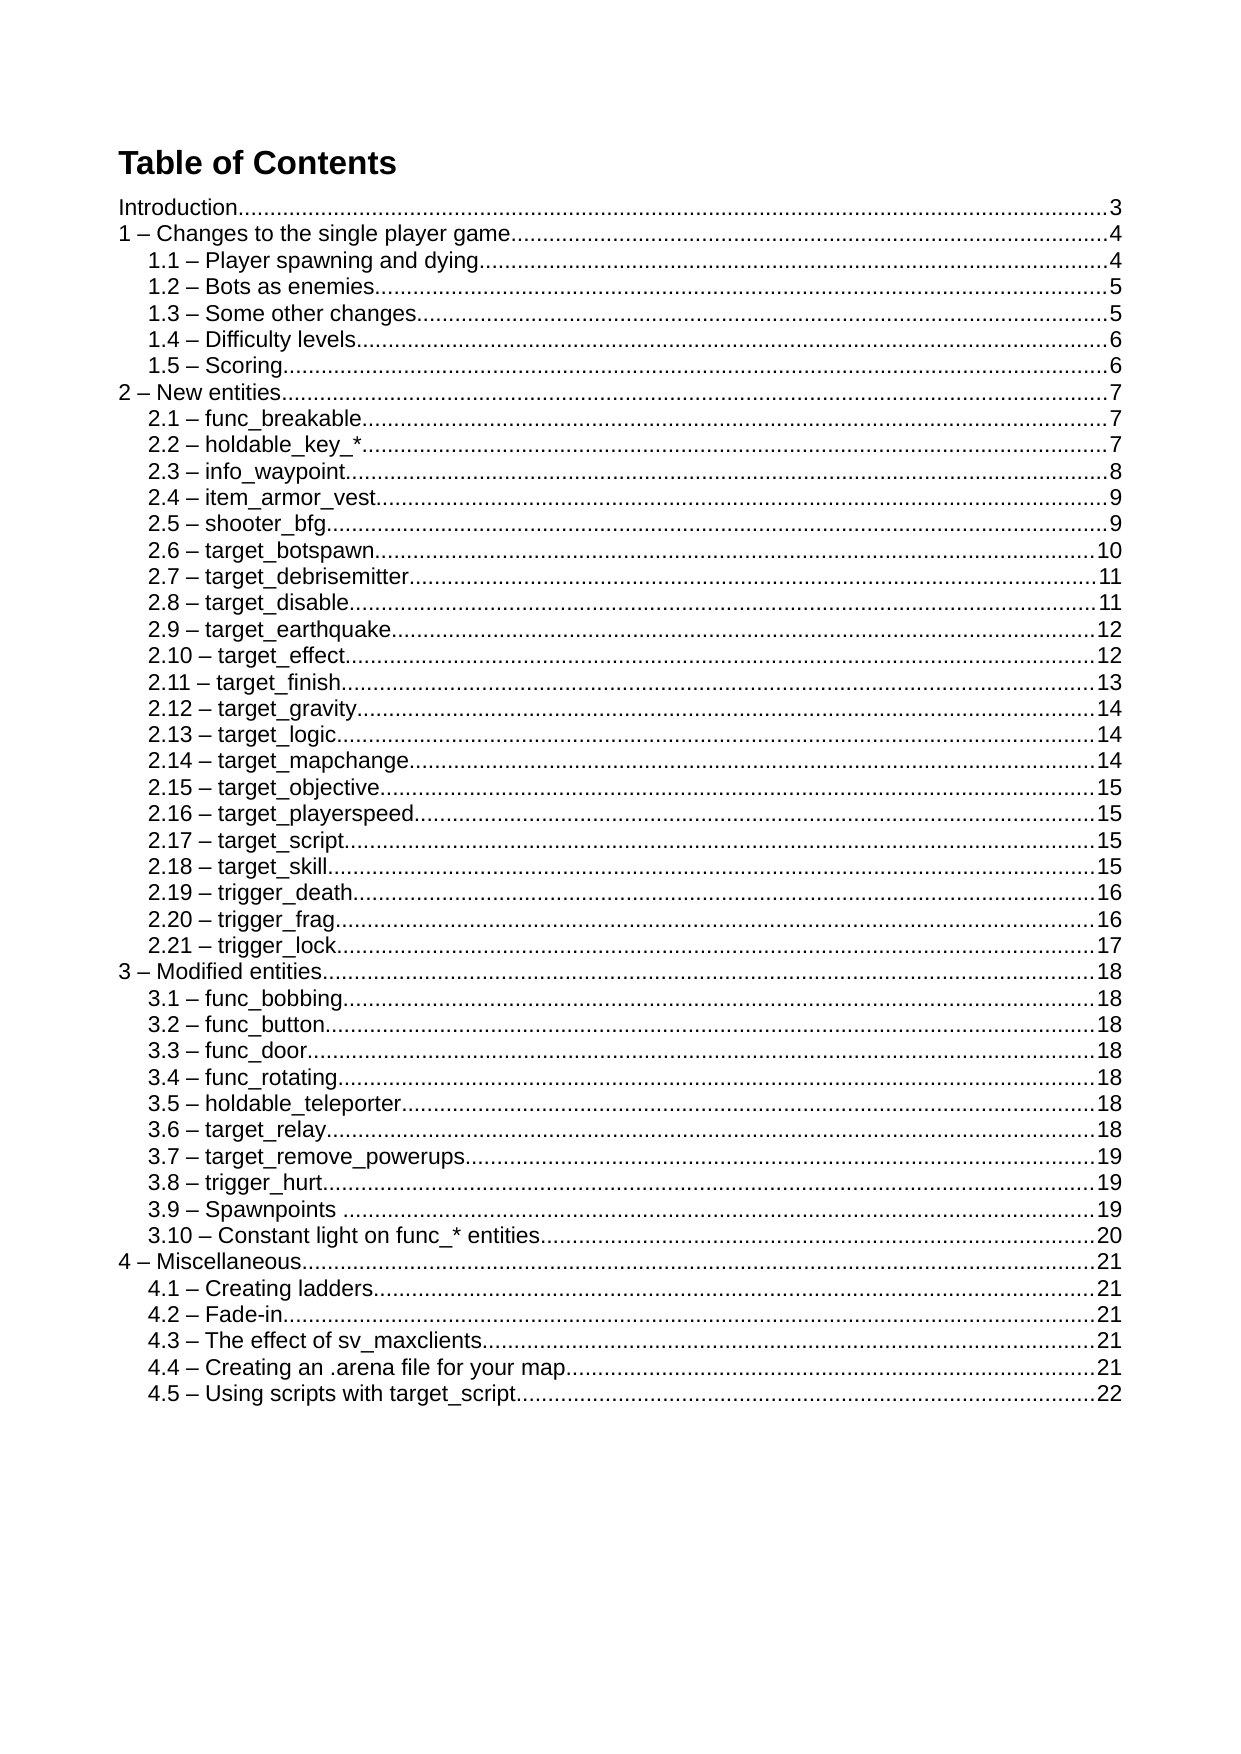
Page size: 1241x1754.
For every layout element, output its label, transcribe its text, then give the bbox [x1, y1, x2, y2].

text 2 – New entities 7 [118, 378, 1122, 405]
text 1.5 – Scoring 6 [148, 352, 1122, 378]
text 1.1 – Player spawning and dying 4 [148, 247, 1122, 273]
text 4.4 – Creating an .arena file for your map 21 [148, 1354, 1122, 1380]
text 2.18 – target_skill 15 [148, 853, 1122, 879]
text 2.9 – target_earthquake 12 [148, 616, 1122, 642]
text 3.1 – func_bobbing 18 [148, 985, 1122, 1011]
text 4.3 – The effect of sv_maxclients 21 [148, 1327, 1122, 1354]
text 4.1 – Creating ladders 21 [148, 1274, 1122, 1301]
text 2.12 – target_gravity 14 [148, 695, 1122, 721]
text 2.14 – target_mapchange 14 [148, 747, 1122, 774]
text 3.2 – func_button 18 [148, 1011, 1122, 1037]
text 2.7 – target_debrisemitter 11 [148, 563, 1122, 589]
text 2.4 – item_armor_vest 9 [148, 484, 1122, 510]
text 2.19 – trigger_death 16 [148, 879, 1122, 906]
text 2.20 – trigger_frag 16 [148, 906, 1122, 932]
text 1.3 – Some other changes 5 [148, 299, 1122, 326]
text 3.3 – func_door 18 [148, 1037, 1122, 1064]
text 4 – Miscellaneous 21 [118, 1248, 1122, 1274]
text Introduction 3 [118, 194, 1122, 220]
text 2.16 – target_playerspeed 15 [148, 800, 1122, 827]
text 4.2 – Fade-in 21 [148, 1301, 1122, 1327]
text 2.2 – holdable_key_* 7 [148, 431, 1122, 458]
text 2.15 – target_objective 15 [148, 774, 1122, 800]
text 1.4 – Difficulty levels 6 [148, 326, 1122, 352]
text 2.21 – trigger_lock 17 [148, 932, 1122, 958]
text 2.6 – target_botspawn 10 [148, 537, 1122, 563]
text 1.2 – Bots as enemies 5 [148, 273, 1122, 299]
text 1 – Changes to the single player game 4 [118, 220, 1122, 247]
text 2.5 – shooter_bfg 9 [148, 510, 1122, 537]
text 3 – Modified entities 18 [118, 958, 1122, 985]
text 2.3 – info_waypoint 8 [148, 458, 1122, 484]
text 2.8 – target_disable 11 [148, 589, 1122, 616]
text 3.6 – target_relay 18 [148, 1116, 1122, 1143]
text 3.8 – trigger_hurt 19 [148, 1169, 1122, 1196]
text 2.10 – target_effect 12 [148, 642, 1122, 668]
text 3.9 – Spawnpoints 19 [148, 1196, 1122, 1222]
text 2.17 – target_script 15 [148, 827, 1122, 853]
text 2.11 – target_finish 13 [148, 668, 1122, 695]
text 3.4 – func_rotating 18 [148, 1064, 1122, 1090]
text 2.1 – func_breakable 7 [148, 405, 1122, 431]
text 3.5 – holdable_teleporter 18 [148, 1090, 1122, 1116]
subtitle Table of Contents [118, 143, 1122, 182]
text 3.10 – Constant light on func_* entities 20 [148, 1222, 1122, 1248]
text 4.5 – Using scripts with target_script 22 [148, 1380, 1122, 1406]
text 2.13 – target_logic 14 [148, 721, 1122, 747]
text 3.7 – target_remove_powerups 19 [148, 1143, 1122, 1169]
